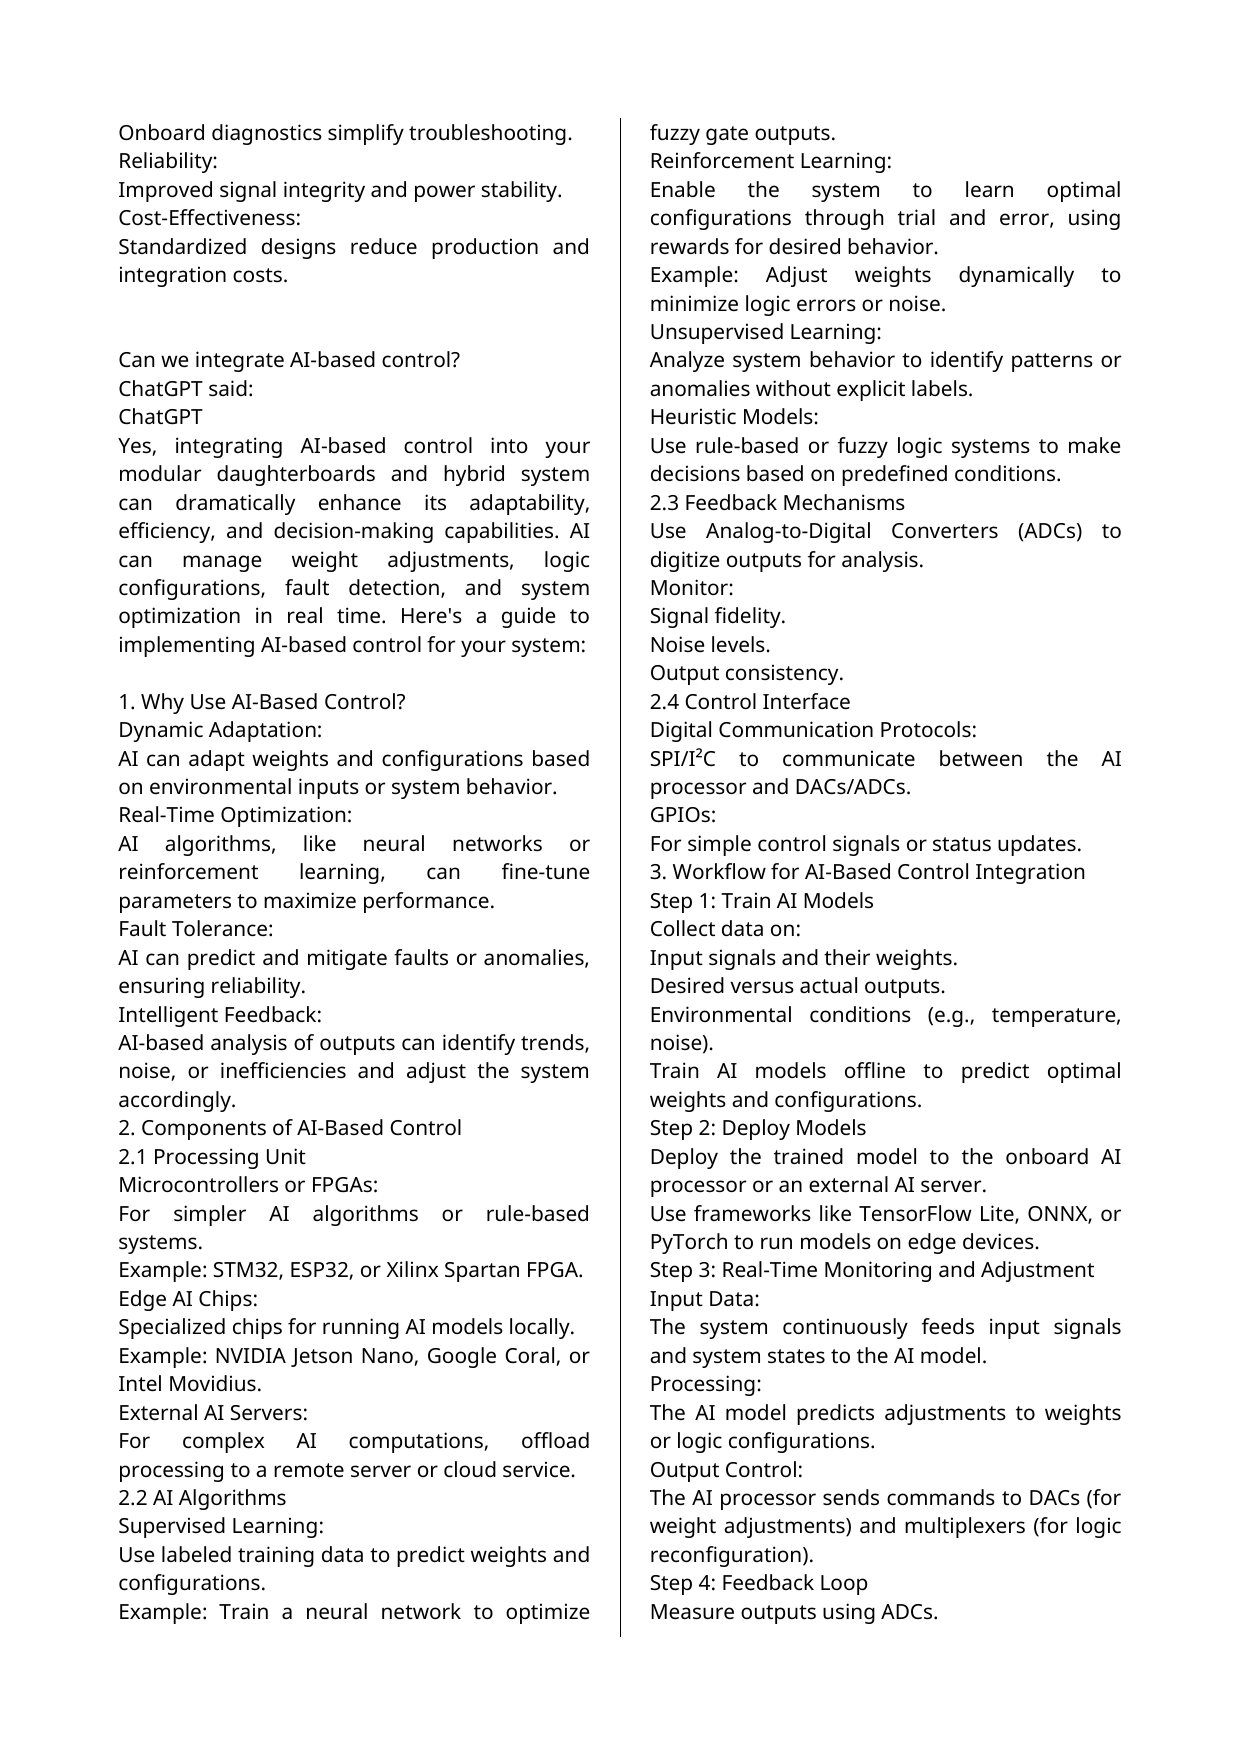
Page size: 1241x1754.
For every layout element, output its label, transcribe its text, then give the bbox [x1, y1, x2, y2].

text AI-based analysis of outputs can identify trends, noise, or inefficiencies and adjust the system accordingly. [118, 1028, 591, 1113]
text fuzzy gate outputs. [649, 118, 1122, 147]
text Cost-Effectiveness: [118, 203, 591, 232]
text Monitor: [649, 573, 1122, 602]
text Output consistency. [649, 658, 1122, 687]
text External AI Servers: [118, 1398, 591, 1426]
text Signal fidelity. [649, 602, 1122, 630]
text Yes, integrating AI-based control into your modular daughterboards and hybrid system can dramatically enhance its adaptability, efficiency, and decision-making capabilities. AI can manage weight adjustments, logic configurations, fault detection, and system optimization in real time. Here's a guide to implementing AI-based control for your system: [118, 431, 591, 658]
text 2.4 Control Interface [649, 687, 1122, 715]
text Reinforcement Learning: [649, 147, 1122, 175]
text 3. Workflow for AI-Based Control Integration [649, 857, 1122, 886]
text For simple control signals or status updates. [649, 829, 1122, 857]
text Can we integrate AI-based control? [118, 346, 591, 374]
text GPIOs: [649, 801, 1122, 829]
text Use rule-based or fuzzy logic systems to make decisions based on predefined conditions. [649, 431, 1122, 488]
text Microcontrollers or FPGAs: [118, 1170, 591, 1199]
text Onboard diagnostics simplify troubleshooting. [118, 118, 591, 147]
text Input signals and their weights. [649, 943, 1122, 971]
text Intelligent Feedback: [118, 1000, 591, 1028]
text Deploy the trained model to the onboard AI processor or an external AI server. [649, 1142, 1122, 1199]
text Step 3: Real-Time Monitoring and Adjustment [649, 1256, 1122, 1284]
text Environmental conditions (e.g., temperature, noise). [649, 1000, 1122, 1057]
text Heuristic Models: [649, 402, 1122, 431]
text Reliability: [118, 147, 591, 175]
text Analyze system behavior to identify patterns or anomalies without explicit labels. [649, 346, 1122, 402]
text The system continuously feeds input signals and system states to the AI model. [649, 1312, 1122, 1369]
text SPI/I²C to communicate between the AI processor and DACs/ADCs. [649, 744, 1122, 801]
text Example: NVIDIA Jetson Nano, Google Coral, or Intel Movidius. [118, 1341, 591, 1398]
text Output Control: [649, 1455, 1122, 1483]
text Noise levels. [649, 630, 1122, 658]
text Measure outputs using ADCs. [649, 1597, 1122, 1625]
text The AI model predicts adjustments to weights or logic configurations. [649, 1398, 1122, 1455]
text Desired versus actual outputs. [649, 971, 1122, 1000]
text For simpler AI algorithms or rule-based systems. [118, 1199, 591, 1256]
text Input Data: [649, 1284, 1122, 1312]
text 2.3 Feedback Mechanisms [649, 488, 1122, 516]
text AI algorithms, like neural networks or reinforcement learning, can fine-tune parameters to maximize performance. [118, 829, 591, 914]
text Collect data on: [649, 914, 1122, 943]
text 2.2 AI Algorithms [118, 1483, 591, 1512]
text ChatGPT said: [118, 374, 591, 402]
text Improved signal integrity and power stability. [118, 175, 591, 203]
text Enable the system to learn optimal configurations through trial and error, using rewards for desired behavior. [649, 175, 1122, 260]
text Standardized designs reduce production and integration costs. [118, 232, 591, 289]
text 2.1 Processing Unit [118, 1142, 591, 1170]
text Use Analog-to-Digital Converters (ADCs) to digitize outputs for analysis. [649, 516, 1122, 573]
text Example: Train a neural network to optimize [118, 1597, 591, 1625]
text Train AI models offline to predict optimal weights and configurations. [649, 1057, 1122, 1113]
text Step 2: Deploy Models [649, 1113, 1122, 1142]
text Unsupervised Learning: [649, 317, 1122, 346]
text Use labeled training data to predict weights and configurations. [118, 1540, 591, 1597]
text Use frameworks like TensorFlow Lite, ONNX, or PyTorch to run models on edge devices. [649, 1199, 1122, 1256]
text Example: STM32, ESP32, or Xilinx Spartan FPGA. [118, 1256, 591, 1284]
text Dynamic Adaptation: [118, 715, 591, 744]
text 2. Components of AI-Based Control [118, 1113, 591, 1142]
text Specialized chips for running AI models locally. [118, 1312, 591, 1341]
text Edge AI Chips: [118, 1284, 591, 1312]
text For complex AI computations, offload processing to a remote server or cloud service. [118, 1426, 591, 1483]
text 1. Why Use AI-Based Control? [118, 687, 591, 715]
text Real-Time Optimization: [118, 801, 591, 829]
text Step 4: Feedback Loop [649, 1568, 1122, 1597]
text Supervised Learning: [118, 1512, 591, 1540]
text ChatGPT [118, 402, 591, 431]
text Digital Communication Protocols: [649, 715, 1122, 744]
text The AI processor sends commands to DACs (for weight adjustments) and multiplexers (for logic reconfiguration). [649, 1483, 1122, 1568]
text AI can predict and mitigate faults or anomalies, ensuring reliability. [118, 943, 591, 1000]
text Step 1: Train AI Models [649, 886, 1122, 914]
text Example: Adjust weights dynamically to minimize logic errors or noise. [649, 260, 1122, 317]
text Processing: [649, 1369, 1122, 1398]
text Fault Tolerance: [118, 914, 591, 943]
text AI can adapt weights and configurations based on environmental inputs or system behavior. [118, 744, 591, 801]
